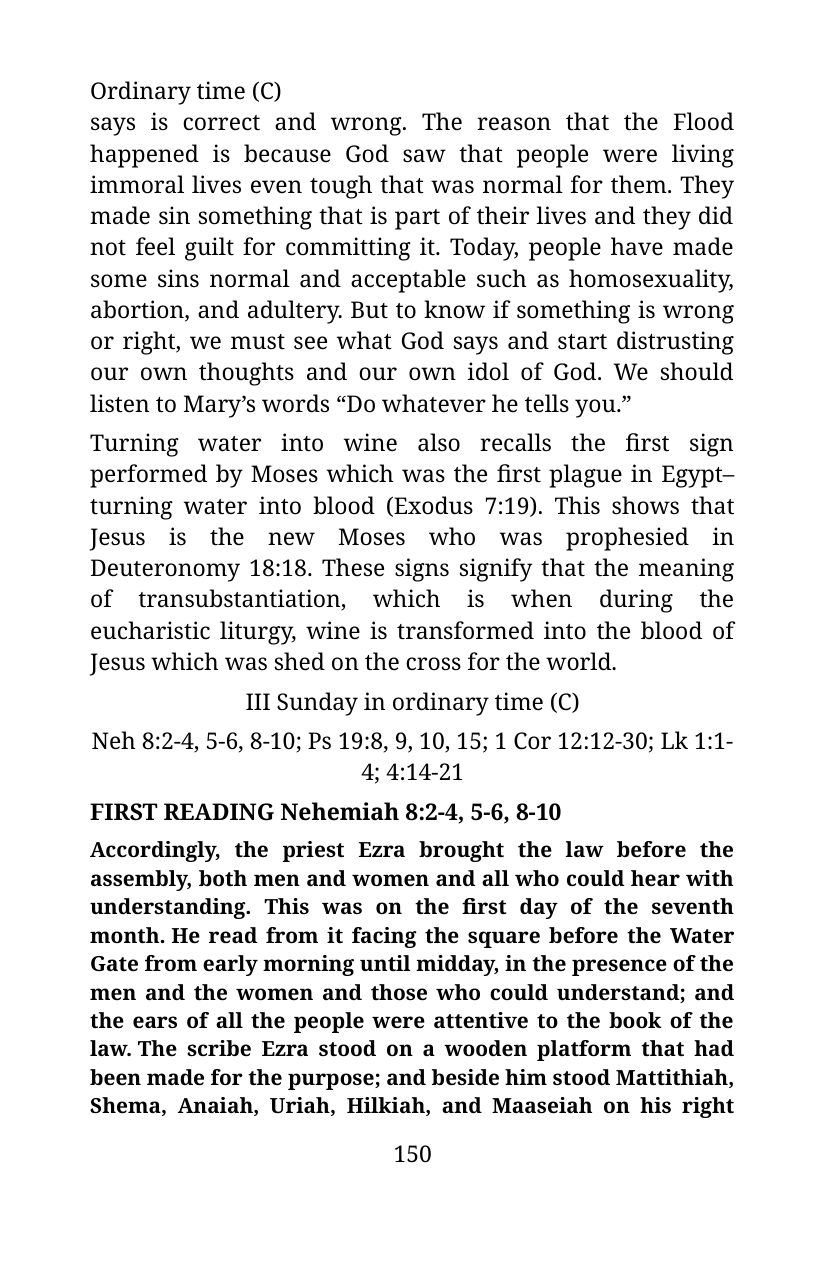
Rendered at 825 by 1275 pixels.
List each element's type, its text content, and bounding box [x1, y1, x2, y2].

text Accordingly, the priest Ezra brought the law before the assembly, both men and women and all who could hear with understanding. This was on the first day of the seventh month. He read from it facing the square before the Water Gate from early morning until midday, in the presence of the men and the women and those who could understand; and the ears of all the people were attentive to the book of the law. The scribe Ezra stood on a wooden platform that had been made for the purpose; and beside him stood Mattithiah, Shema, Anaiah, Uriah, Hilkiah, and Maaseiah on his right [90, 835, 735, 1120]
text Turning water into wine also recalls the first sign performed by Moses which was the first plague in Egypt–turning water into blood (Exodus 7:19). This shows that Jesus is the new Moses who was prophesied in Deuteronomy 18:18. These signs signify that the meaning of transubstantiation, which is when during the eucharistic liturgy, wine is transformed into the blood of Jesus which was shed on the cross for the world. [90, 427, 735, 677]
text III Sunday in ordinary time (C) [90, 685, 735, 717]
text Neh 8:2-4, 5-6, 8-10; Ps 19:8, 9, 10, 15; 1 Cor 12:12-30; Lk 1:1-4; 4:14-21 [90, 725, 735, 787]
text FIRST READING Nehemiah 8:2-4, 5-6, 8-10 [90, 796, 735, 827]
text says is correct and wrong. The reason that the Flood happened is because God saw that people were living immoral lives even tough that was normal for them. They made sin something that is part of their lives and they did not feel guilt for committing it. Today, people have made some sins normal and acceptable such as homosexuality, abortion, and adultery. But to know if something is wrong or right, we must see what God says and start distrusting our own thoughts and our own idol of God. We should listen to Mary’s words “Do whatever he tells you.” [90, 106, 735, 419]
